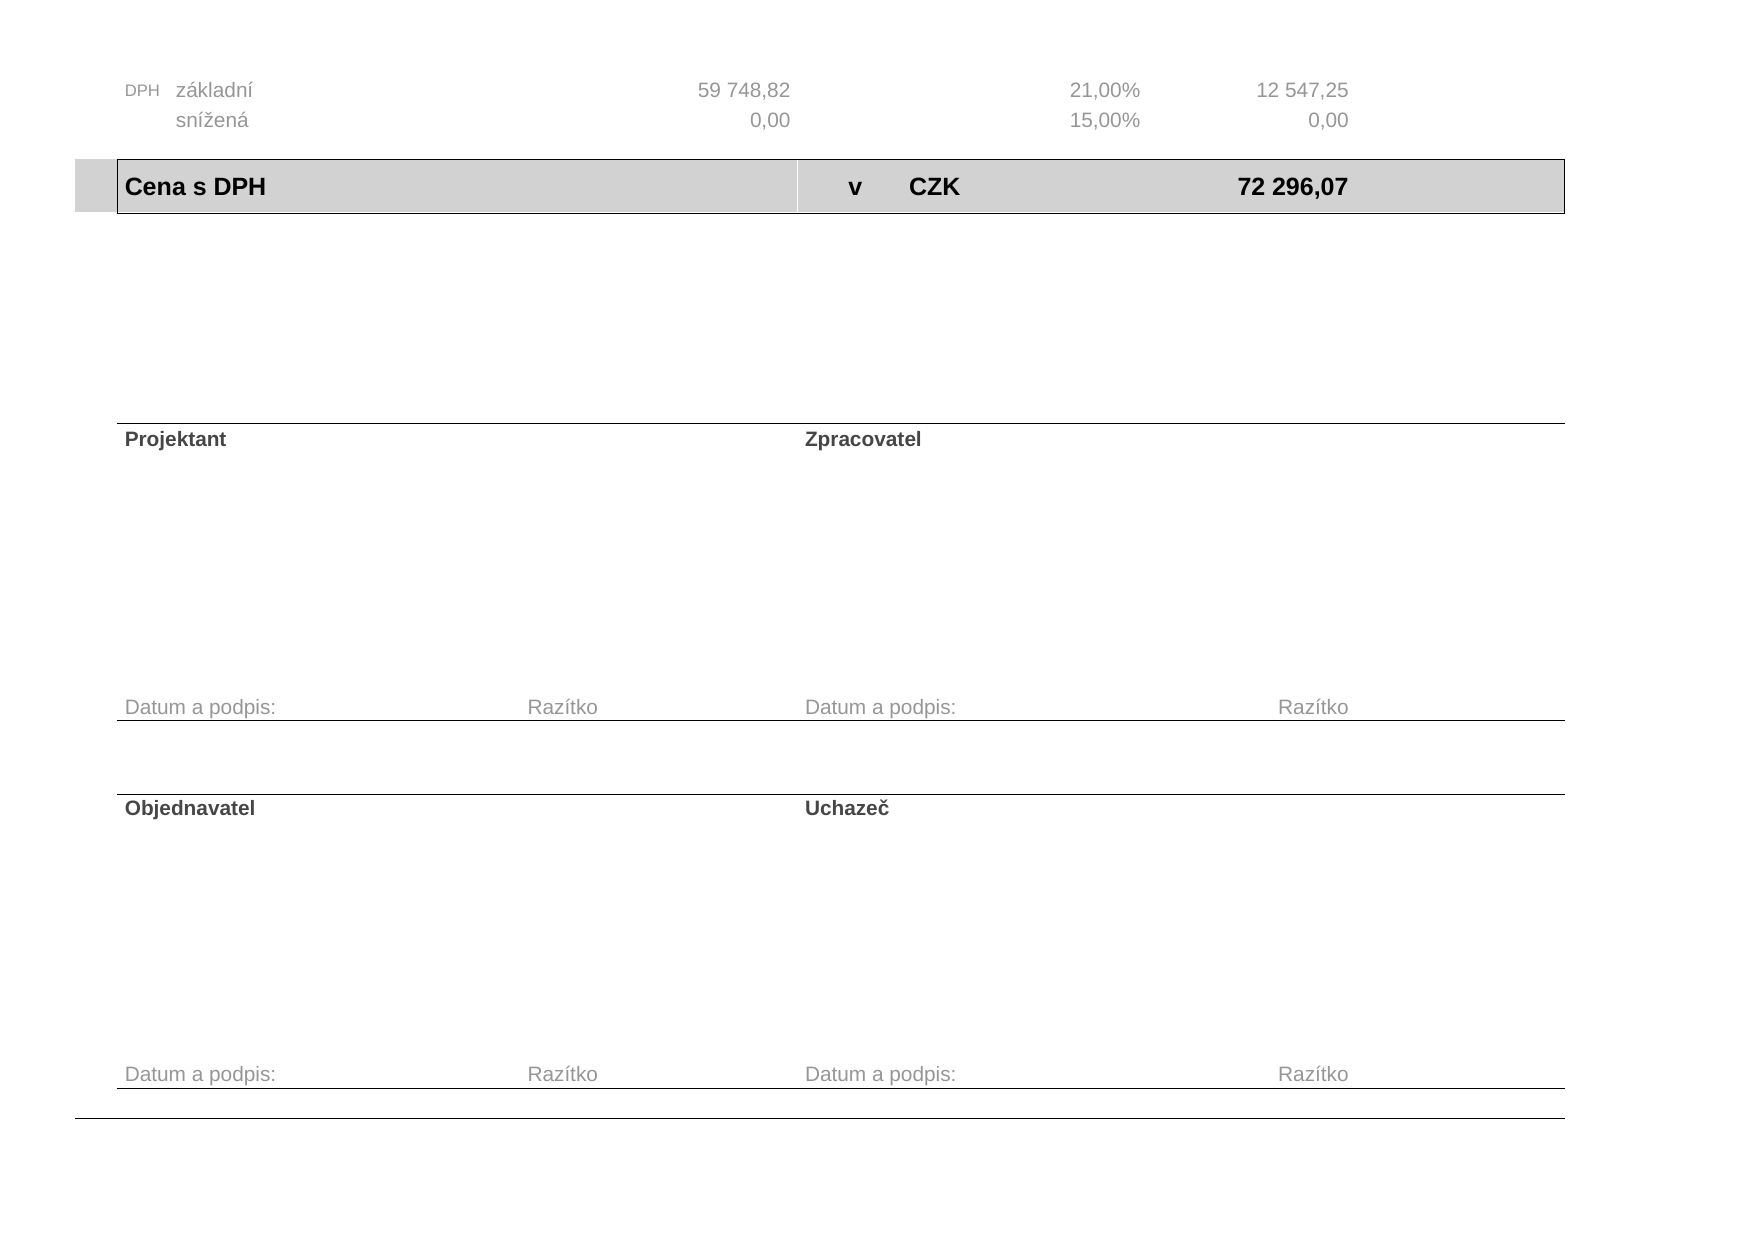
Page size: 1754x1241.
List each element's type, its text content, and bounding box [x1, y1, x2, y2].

table_cell [328, 770, 797, 794]
table_cell [1147, 893, 1356, 916]
table_cell [1000, 1119, 1147, 1143]
table_cell [117, 477, 168, 501]
table_cell [869, 525, 1000, 549]
table_cell [168, 550, 328, 573]
table_cell [328, 1119, 797, 1143]
table_cell [117, 574, 168, 598]
table_cell [117, 893, 168, 916]
table_cell [75, 670, 117, 694]
table_cell [798, 105, 869, 135]
table_cell [1147, 622, 1356, 646]
table_cell [117, 501, 168, 525]
table_cell [1147, 746, 1356, 769]
table_cell [869, 393, 1000, 423]
table_cell [75, 965, 117, 989]
table_cell [117, 670, 168, 694]
table_cell [117, 1013, 168, 1037]
table_cell [117, 1037, 168, 1061]
table_cell Datum a podpis: [117, 694, 328, 720]
table_cell [117, 333, 168, 363]
table_cell [869, 105, 1000, 135]
table_cell [328, 453, 797, 477]
table_cell [1000, 243, 1147, 273]
table_cell [117, 525, 168, 549]
table_cell [75, 363, 117, 393]
table_cell [328, 646, 797, 670]
table_cell [1000, 746, 1147, 769]
table_cell [1356, 746, 1564, 769]
table_cell [1356, 770, 1564, 794]
table_cell [168, 1013, 328, 1037]
table_cell [869, 1013, 1000, 1037]
table_cell [869, 243, 1000, 273]
table_cell [869, 746, 1000, 769]
table_cell [1356, 941, 1564, 964]
table_cell [1000, 477, 1147, 501]
table_cell Datum a podpis: [117, 1061, 328, 1087]
table_cell [798, 721, 869, 746]
table_cell Datum a podpis: [798, 1061, 1000, 1087]
table_cell [75, 820, 117, 844]
table_cell [1356, 795, 1564, 820]
table_cell [798, 363, 869, 393]
table_cell [1356, 550, 1564, 573]
table_cell [1356, 820, 1564, 844]
table_cell [869, 135, 1000, 159]
table_cell [869, 363, 1000, 393]
table_cell [1356, 574, 1564, 598]
table_cell [328, 746, 797, 769]
table_cell [75, 273, 117, 303]
table_cell [75, 1088, 117, 1117]
table_cell [798, 550, 869, 573]
table_cell [75, 477, 117, 501]
table_cell [1000, 670, 1147, 694]
table_cell [117, 105, 168, 135]
table_cell [328, 795, 797, 820]
table_cell [869, 916, 1000, 941]
table_cell [75, 243, 117, 273]
table_cell [1356, 844, 1564, 868]
table_cell [1356, 622, 1564, 646]
table_cell [1356, 721, 1564, 746]
table_cell [1147, 820, 1356, 844]
table_cell [75, 333, 117, 363]
table_cell [1000, 1037, 1147, 1061]
table_cell Datum a podpis: [798, 694, 1000, 720]
table_cell [1356, 135, 1564, 159]
table_cell [75, 213, 117, 242]
table_cell [75, 303, 117, 333]
table_cell [117, 135, 168, 159]
table_cell [1356, 160, 1564, 212]
table_cell [75, 393, 117, 423]
table_cell [1356, 273, 1564, 303]
table_cell [1147, 868, 1356, 892]
table_cell [1147, 965, 1356, 989]
table_cell [328, 550, 797, 573]
table_cell [75, 423, 117, 453]
table_cell [1356, 453, 1564, 477]
table_cell [1356, 868, 1564, 892]
table_cell DPH [117, 75, 168, 105]
table_cell [75, 574, 117, 598]
table_cell [869, 893, 1000, 916]
table_cell [328, 916, 797, 941]
table_cell [1000, 501, 1147, 525]
table_cell [168, 1119, 328, 1143]
table_cell v [798, 160, 869, 212]
table_cell [75, 135, 117, 159]
table_cell [1147, 393, 1356, 423]
table_cell [869, 574, 1000, 598]
table_cell [328, 965, 797, 989]
table_cell [1147, 1013, 1356, 1037]
table_cell [328, 820, 797, 844]
table_cell [168, 135, 328, 159]
table_cell [869, 333, 1000, 363]
table_cell [75, 75, 117, 105]
table_cell [798, 1037, 869, 1061]
table_cell [117, 598, 168, 622]
table_cell [798, 243, 869, 273]
table_cell [168, 303, 328, 333]
table_cell [1356, 363, 1564, 393]
table_cell [117, 820, 168, 844]
table_cell [328, 135, 797, 159]
table_cell [328, 844, 797, 868]
table_cell [1356, 1061, 1564, 1087]
table_cell [328, 622, 797, 646]
table_cell [869, 646, 1000, 670]
table_cell [1000, 941, 1147, 964]
table_cell [1147, 721, 1356, 746]
table_cell [1147, 1089, 1356, 1117]
table_cell [328, 1089, 797, 1117]
table_cell [869, 868, 1000, 892]
table_cell [798, 893, 869, 916]
table_cell [1147, 424, 1356, 453]
table_cell [1000, 453, 1147, 477]
table_cell [117, 393, 168, 423]
table_cell [1000, 574, 1147, 598]
table_cell [75, 598, 117, 622]
table_cell [1147, 525, 1356, 549]
table_cell [1000, 820, 1147, 844]
table_cell [798, 574, 869, 598]
table_cell [168, 893, 328, 916]
table_cell [168, 770, 328, 794]
table_cell [117, 916, 168, 941]
table_cell snížená [168, 105, 328, 135]
table_cell [117, 243, 168, 273]
table_cell [798, 477, 869, 501]
table_cell [798, 916, 869, 941]
table_cell [1000, 1013, 1147, 1037]
table_cell [798, 844, 869, 868]
table_cell [168, 820, 328, 844]
table_cell [1147, 214, 1356, 242]
table_cell [1147, 135, 1356, 159]
table_cell 21,00% [1000, 75, 1147, 105]
table_cell [328, 160, 797, 212]
table_cell Objednavatel [117, 795, 328, 820]
table_cell [869, 941, 1000, 964]
table_cell [328, 243, 797, 273]
table_cell [75, 694, 117, 720]
table_cell [1147, 363, 1356, 393]
table_cell [1356, 1013, 1564, 1037]
table_cell [328, 424, 797, 453]
table_cell [1147, 574, 1356, 598]
table_cell [328, 721, 797, 746]
table_cell [869, 214, 1000, 242]
table_cell [798, 868, 869, 892]
table_cell [75, 159, 117, 212]
table_cell [1147, 941, 1356, 964]
table_cell [168, 646, 328, 670]
table_cell [1356, 214, 1564, 242]
table_cell [1000, 989, 1147, 1013]
table_cell [168, 525, 328, 549]
table_cell [75, 525, 117, 549]
table_cell [117, 868, 168, 892]
table_cell [869, 770, 1000, 794]
table_cell [1147, 770, 1356, 794]
table_cell [1000, 916, 1147, 941]
table_cell [798, 622, 869, 646]
table_cell [117, 622, 168, 646]
table_cell [1356, 1037, 1564, 1061]
table_cell [1000, 1061, 1147, 1087]
table_cell [798, 746, 869, 769]
table_cell [798, 214, 869, 242]
table_cell [328, 893, 797, 916]
table_cell [1147, 989, 1356, 1013]
table_cell [168, 868, 328, 892]
table_cell [1356, 670, 1564, 694]
table_cell [75, 770, 117, 794]
table_cell [1356, 694, 1564, 720]
table_cell [869, 965, 1000, 989]
table_cell [1000, 525, 1147, 549]
table_cell 15,00% [1000, 105, 1147, 135]
table_cell [1356, 916, 1564, 941]
table_cell [1356, 989, 1564, 1013]
table_cell [1147, 646, 1356, 670]
table_cell [1356, 424, 1564, 453]
table_cell [168, 746, 328, 769]
table_cell [168, 598, 328, 622]
table_cell [1000, 721, 1147, 746]
table_cell [117, 646, 168, 670]
table_cell [1000, 135, 1147, 159]
table_cell [328, 303, 797, 333]
table_cell [1147, 795, 1356, 820]
table_cell základní [168, 75, 328, 105]
table_cell [1000, 965, 1147, 989]
table_cell Uchazeč [798, 795, 1000, 820]
table_cell [117, 453, 168, 477]
table_cell Razítko [1147, 694, 1356, 720]
table_cell [75, 1061, 117, 1087]
table_cell [1147, 598, 1356, 622]
table_cell [798, 1013, 869, 1037]
table_cell [1000, 160, 1147, 212]
table_cell [869, 273, 1000, 303]
table_cell [168, 916, 328, 941]
table_cell [1147, 550, 1356, 573]
table_cell [1147, 1037, 1356, 1061]
table_cell [1356, 965, 1564, 989]
table_cell [869, 721, 1000, 746]
table_cell Zpracovatel [798, 424, 1000, 453]
table_cell [75, 989, 117, 1013]
table_cell [1000, 795, 1147, 820]
table_cell 0,00 [328, 105, 797, 135]
table_cell [1147, 501, 1356, 525]
table_cell [117, 363, 168, 393]
table_cell [168, 501, 328, 525]
table_cell [1356, 477, 1564, 501]
table_cell [75, 646, 117, 670]
table_cell [75, 794, 117, 820]
table_cell [328, 477, 797, 501]
table_cell [1000, 893, 1147, 916]
table_cell [798, 820, 869, 844]
table_cell [328, 501, 797, 525]
table_cell [75, 720, 117, 746]
table_cell Projektant [117, 424, 328, 453]
table_cell [75, 893, 117, 916]
table_cell [798, 1089, 869, 1117]
table_cell Razítko [328, 694, 797, 720]
table_cell [869, 670, 1000, 694]
table_cell [869, 1037, 1000, 1061]
table_cell [1147, 844, 1356, 868]
table_cell [168, 363, 328, 393]
table_cell [869, 598, 1000, 622]
table_cell [798, 670, 869, 694]
table_cell [1356, 105, 1564, 135]
table_cell [869, 1119, 1000, 1143]
table_cell Cena s DPH [118, 160, 328, 212]
table_cell [168, 670, 328, 694]
table_cell 72 296,07 [1147, 160, 1356, 212]
table_cell CZK [869, 160, 1000, 212]
table_cell [117, 550, 168, 573]
table_cell [328, 574, 797, 598]
table_cell [1356, 1119, 1564, 1143]
table_cell [328, 363, 797, 393]
table_cell [869, 622, 1000, 646]
table_cell [117, 941, 168, 964]
table_cell [798, 453, 869, 477]
table_cell [75, 105, 117, 135]
table_cell [75, 916, 117, 941]
table_cell [328, 273, 797, 303]
table_cell [1000, 770, 1147, 794]
table_cell [1356, 75, 1564, 105]
table_cell [798, 941, 869, 964]
table_cell [869, 303, 1000, 333]
table_cell [1147, 453, 1356, 477]
table_cell [117, 1119, 168, 1143]
table_cell [1000, 550, 1147, 573]
table_cell [75, 501, 117, 525]
table_cell [168, 844, 328, 868]
table_cell [328, 214, 797, 242]
table_cell [168, 1037, 328, 1061]
table_cell [798, 770, 869, 794]
table_cell [168, 989, 328, 1013]
table_cell [117, 273, 168, 303]
table_cell [1356, 303, 1564, 333]
table_cell [328, 393, 797, 423]
table_cell [1000, 868, 1147, 892]
table_cell [1147, 243, 1356, 273]
table_cell 12 547,25 [1147, 75, 1356, 105]
table_cell [1000, 333, 1147, 363]
table_cell [798, 75, 869, 105]
table_cell [869, 1089, 1000, 1117]
table_cell [117, 214, 168, 242]
table_cell [869, 477, 1000, 501]
table_cell [869, 550, 1000, 573]
table_cell Razítko [1147, 1061, 1356, 1087]
table_cell [75, 941, 117, 964]
table_cell [75, 844, 117, 868]
table_cell [869, 453, 1000, 477]
table_cell [1356, 333, 1564, 363]
table_cell [168, 721, 328, 746]
table_cell [168, 574, 328, 598]
table_cell [168, 941, 328, 964]
table_cell [1000, 646, 1147, 670]
table_cell [798, 525, 869, 549]
table_cell [1000, 598, 1147, 622]
table_cell [75, 550, 117, 573]
table_cell [1356, 646, 1564, 670]
table_cell [117, 965, 168, 989]
table_cell [75, 453, 117, 477]
table_cell [168, 453, 328, 477]
table_cell [75, 622, 117, 646]
table_cell [798, 965, 869, 989]
table_cell [328, 525, 797, 549]
table_cell [117, 721, 168, 746]
table_cell [328, 941, 797, 964]
table_cell [869, 501, 1000, 525]
table_cell [1000, 303, 1147, 333]
table_cell [328, 670, 797, 694]
table_cell [168, 965, 328, 989]
table_cell [168, 477, 328, 501]
table_cell [869, 75, 1000, 105]
table_cell Razítko [328, 1061, 797, 1087]
table_cell 59 748,82 [328, 75, 797, 105]
table_cell [798, 303, 869, 333]
table_cell [1147, 1119, 1356, 1143]
table_cell [798, 333, 869, 363]
table_cell [1000, 622, 1147, 646]
table_cell [117, 770, 168, 794]
table_cell [1000, 694, 1147, 720]
table_cell [798, 1119, 869, 1143]
table_cell [75, 1037, 117, 1061]
table_cell [1147, 333, 1356, 363]
table_cell [75, 868, 117, 892]
table_cell [798, 135, 869, 159]
table_cell [798, 393, 869, 423]
table_cell [1356, 393, 1564, 423]
table_cell [1147, 916, 1356, 941]
table_cell [798, 501, 869, 525]
table_cell [1000, 214, 1147, 242]
table_cell [75, 746, 117, 769]
table_cell [798, 989, 869, 1013]
table_cell [117, 1089, 168, 1117]
table_cell [168, 273, 328, 303]
table_cell [1356, 1089, 1564, 1117]
table_cell [117, 844, 168, 868]
table_cell [328, 868, 797, 892]
table_cell [75, 1013, 117, 1037]
table_cell [117, 989, 168, 1013]
table_cell [1000, 844, 1147, 868]
table_cell [1356, 501, 1564, 525]
table_cell [328, 989, 797, 1013]
table_cell [1147, 303, 1356, 333]
table_cell [869, 820, 1000, 844]
table_cell [328, 333, 797, 363]
table_cell [168, 393, 328, 423]
table_cell [168, 1089, 328, 1117]
table_cell [1000, 363, 1147, 393]
table_cell [117, 303, 168, 333]
table_cell [168, 243, 328, 273]
table_cell [168, 622, 328, 646]
table_cell [328, 598, 797, 622]
table_cell [117, 746, 168, 769]
table_cell [1000, 424, 1147, 453]
table_cell [1356, 525, 1564, 549]
table_cell [869, 844, 1000, 868]
table_cell [1147, 670, 1356, 694]
table_cell [798, 598, 869, 622]
table_cell 0,00 [1147, 105, 1356, 135]
table_cell [869, 989, 1000, 1013]
table_cell [328, 1037, 797, 1061]
table_cell [1356, 598, 1564, 622]
table_cell [1000, 393, 1147, 423]
table_cell [75, 1119, 117, 1143]
table_cell [798, 273, 869, 303]
table_cell [1147, 477, 1356, 501]
table_cell [798, 646, 869, 670]
table_cell [328, 1013, 797, 1037]
table_cell [1000, 1089, 1147, 1117]
table_cell [1356, 893, 1564, 916]
table_cell [1000, 273, 1147, 303]
table_cell [1147, 273, 1356, 303]
table_cell [168, 214, 328, 242]
table_cell [168, 333, 328, 363]
table_cell [1356, 243, 1564, 273]
